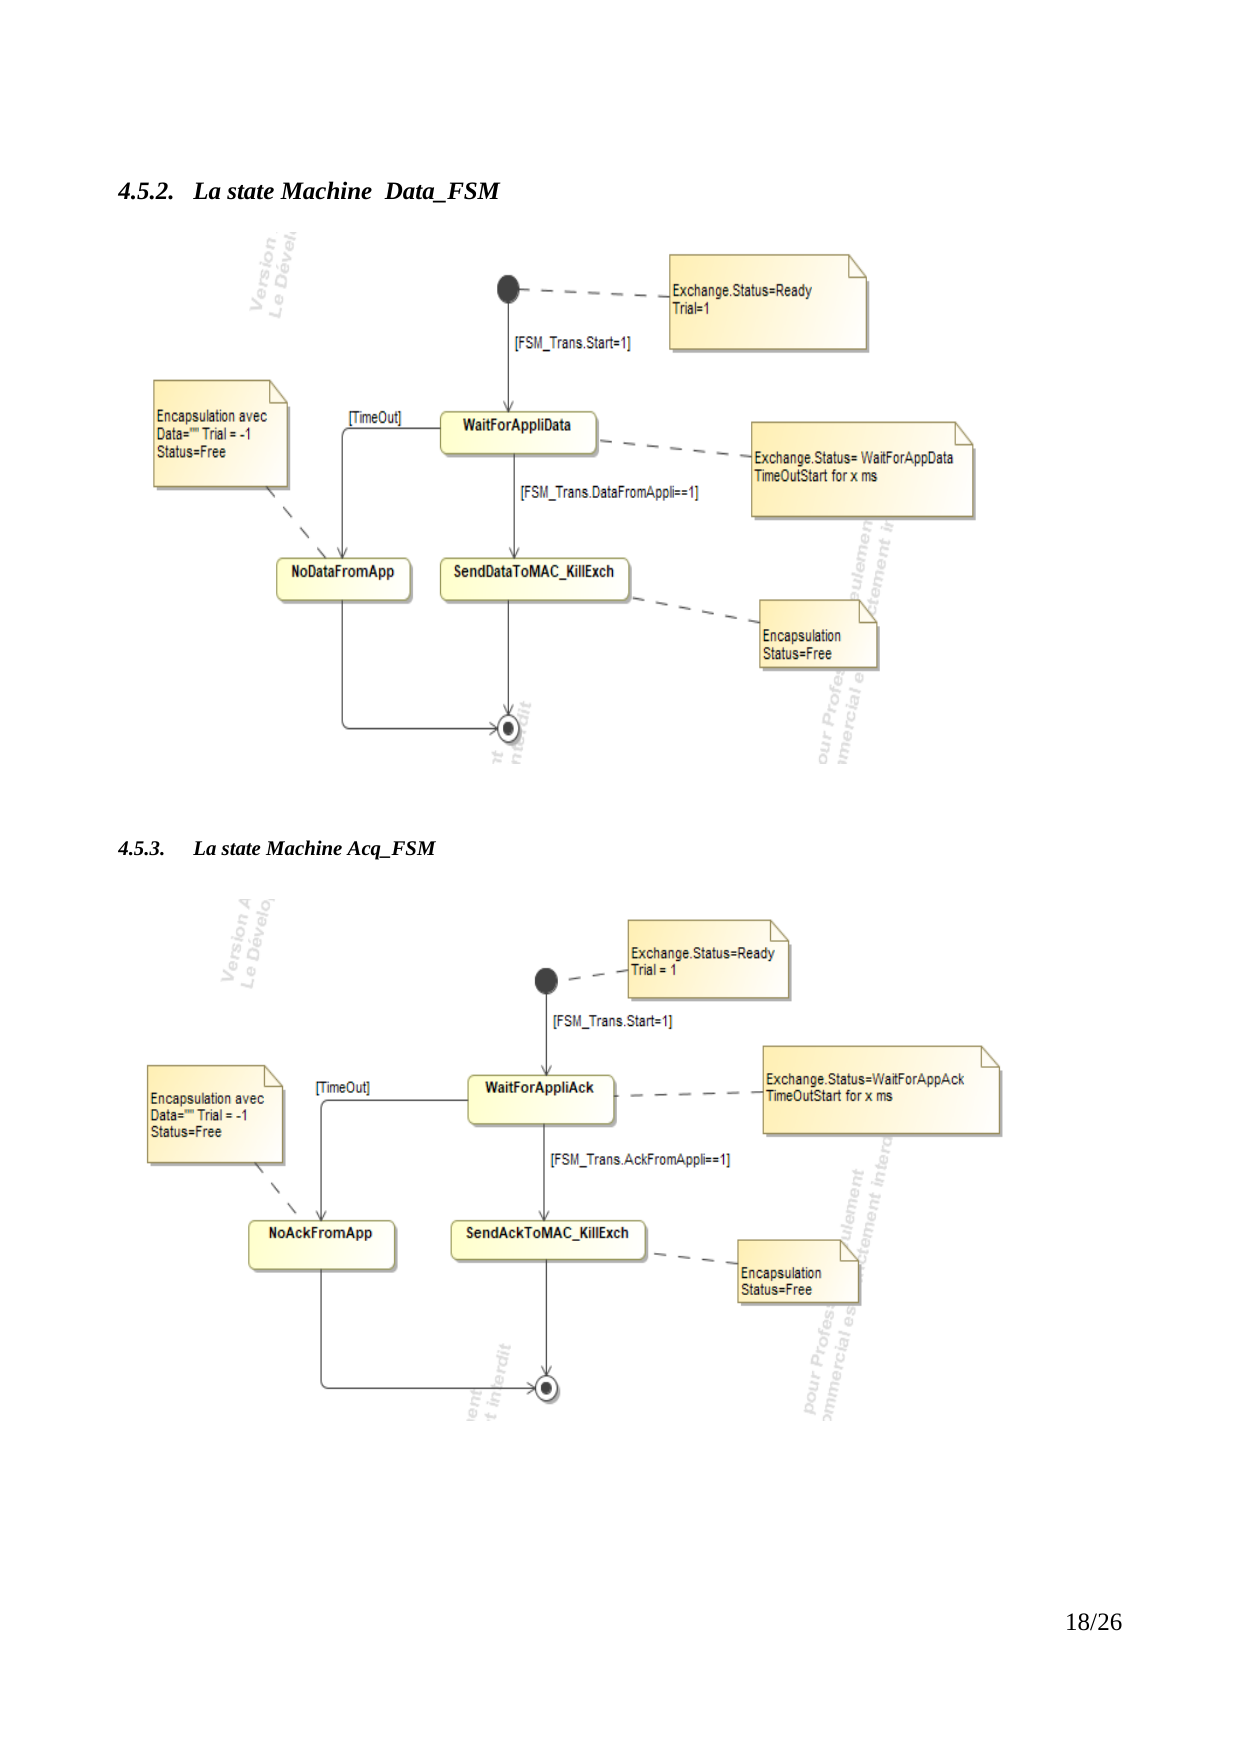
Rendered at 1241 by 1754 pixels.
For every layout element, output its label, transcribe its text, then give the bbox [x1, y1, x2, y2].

subtitle La state Machine Data_FSM [118, 176, 1122, 205]
subtitle La state Machine Acq_FSM [118, 836, 1122, 860]
